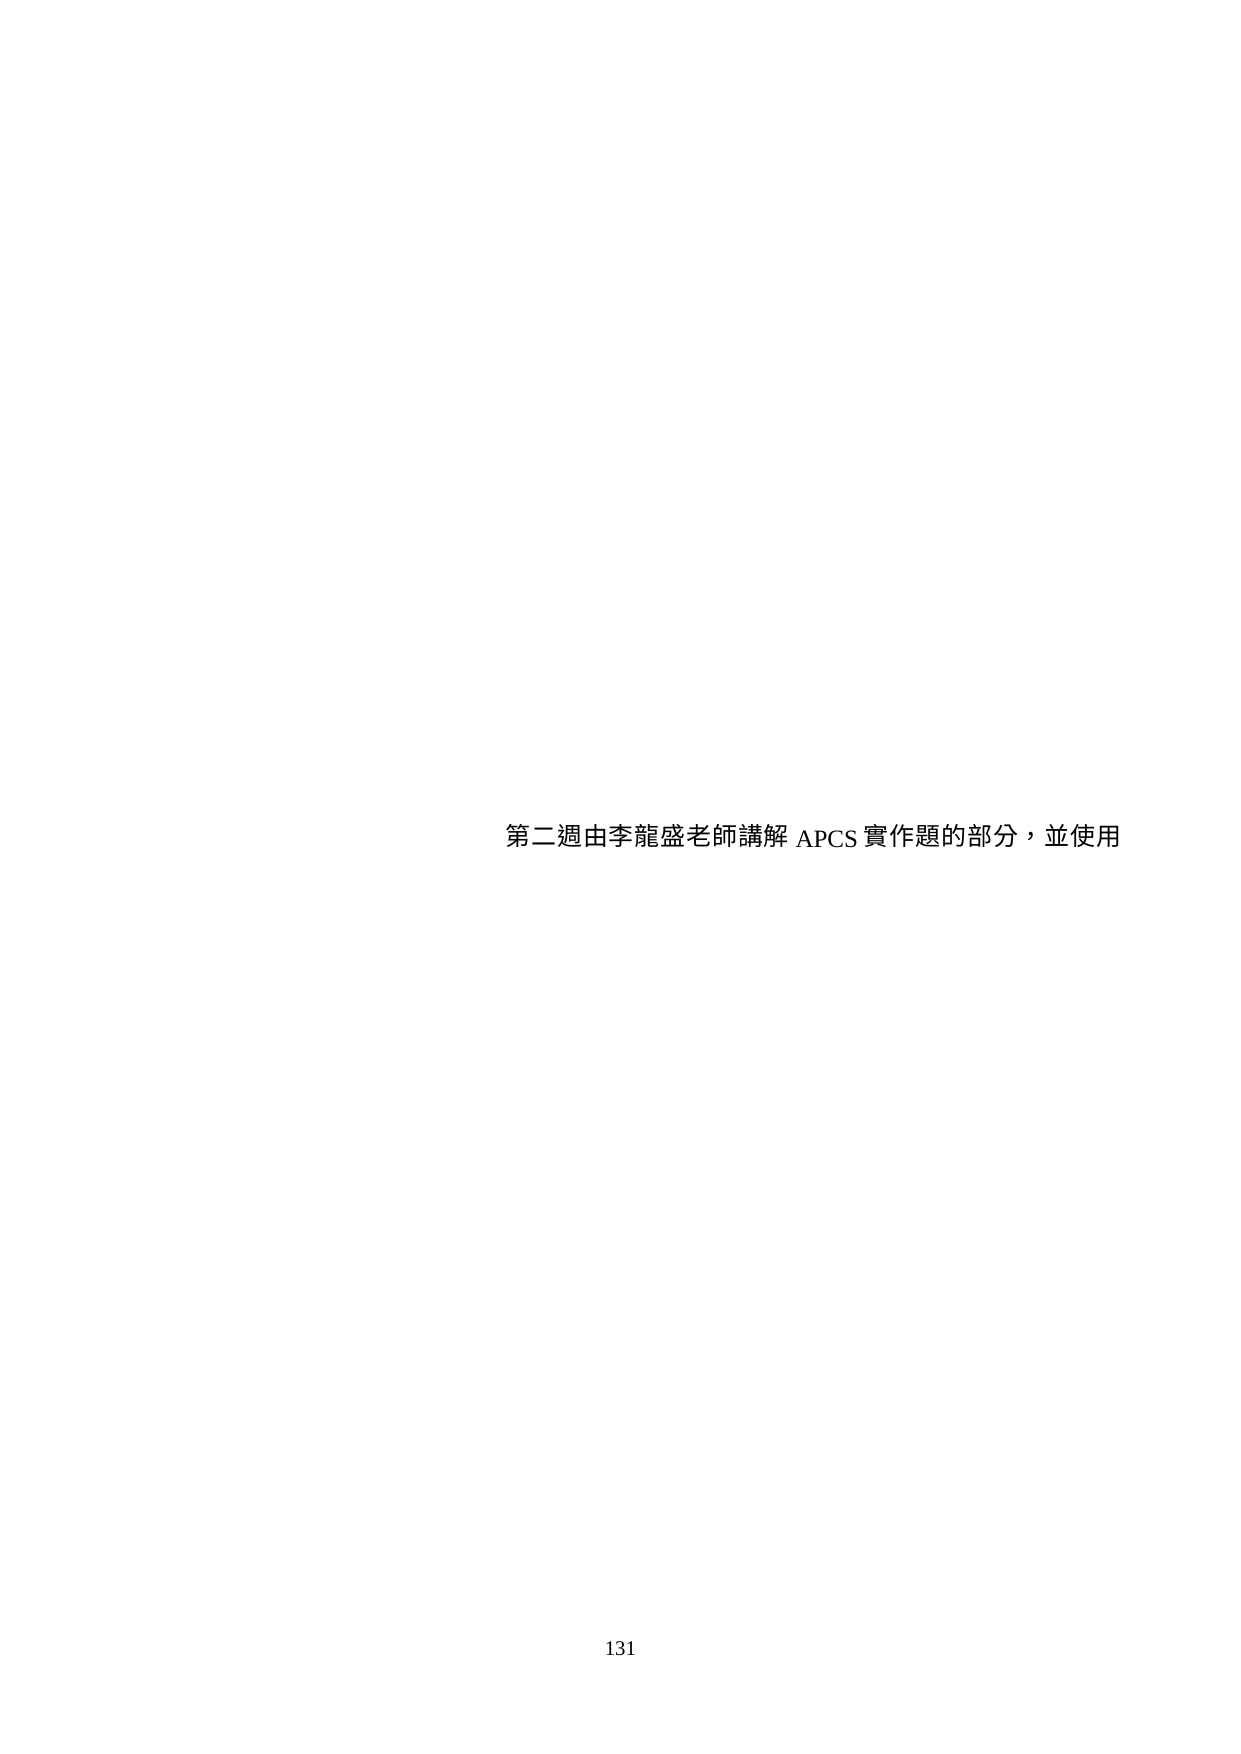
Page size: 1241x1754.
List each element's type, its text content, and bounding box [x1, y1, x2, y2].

list 第二週由李龍盛老師講解APCS實作題的部分，並使用 [418, 816, 1122, 852]
